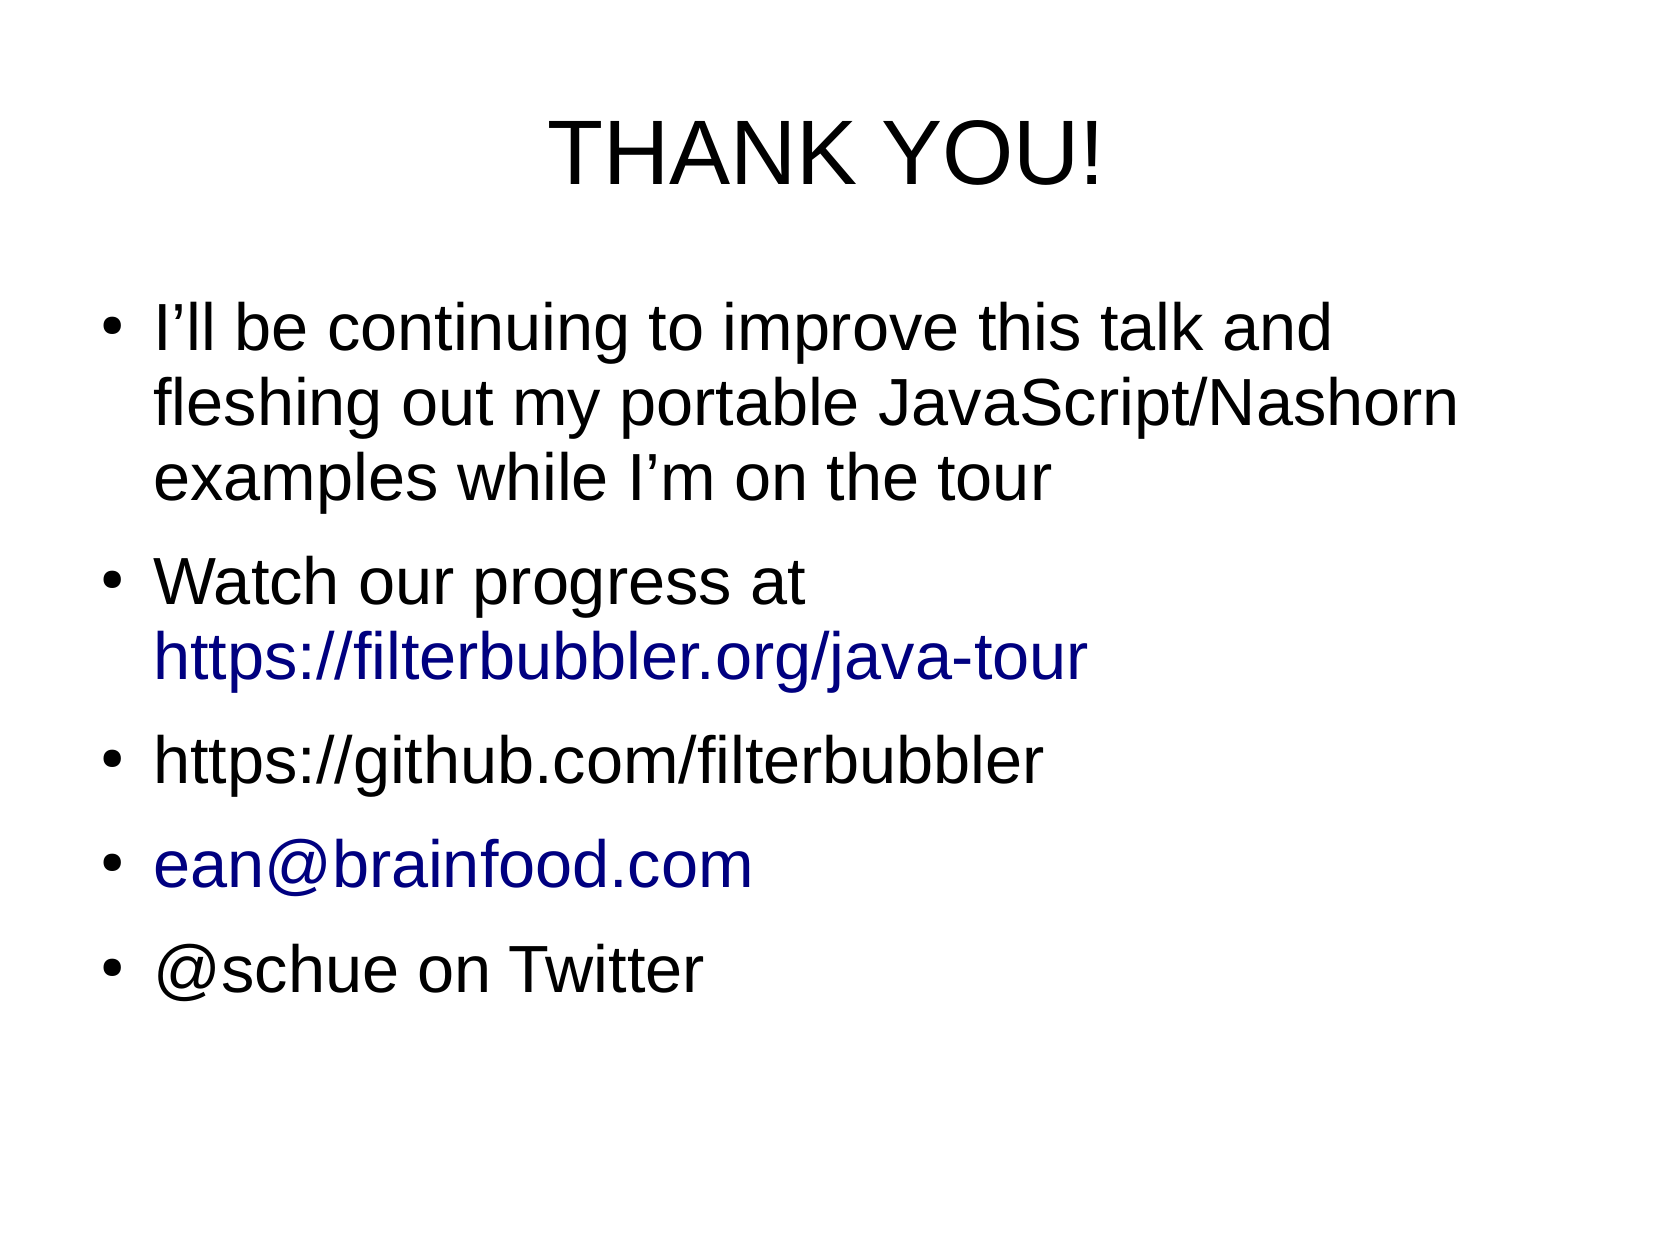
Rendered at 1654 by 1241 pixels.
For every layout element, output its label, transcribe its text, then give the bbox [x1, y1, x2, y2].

title THANK YOU! [82, 49, 1571, 257]
list I’ll be continuing to improve this talk and fleshing out my portable JavaScript/Nashorn examples while I’m on the tour Watch our progress at https://filterbubbler.org/java-tour https://github.com/filterbubbler ean@brainfood.com @schue on Twitter [82, 290, 1571, 1010]
